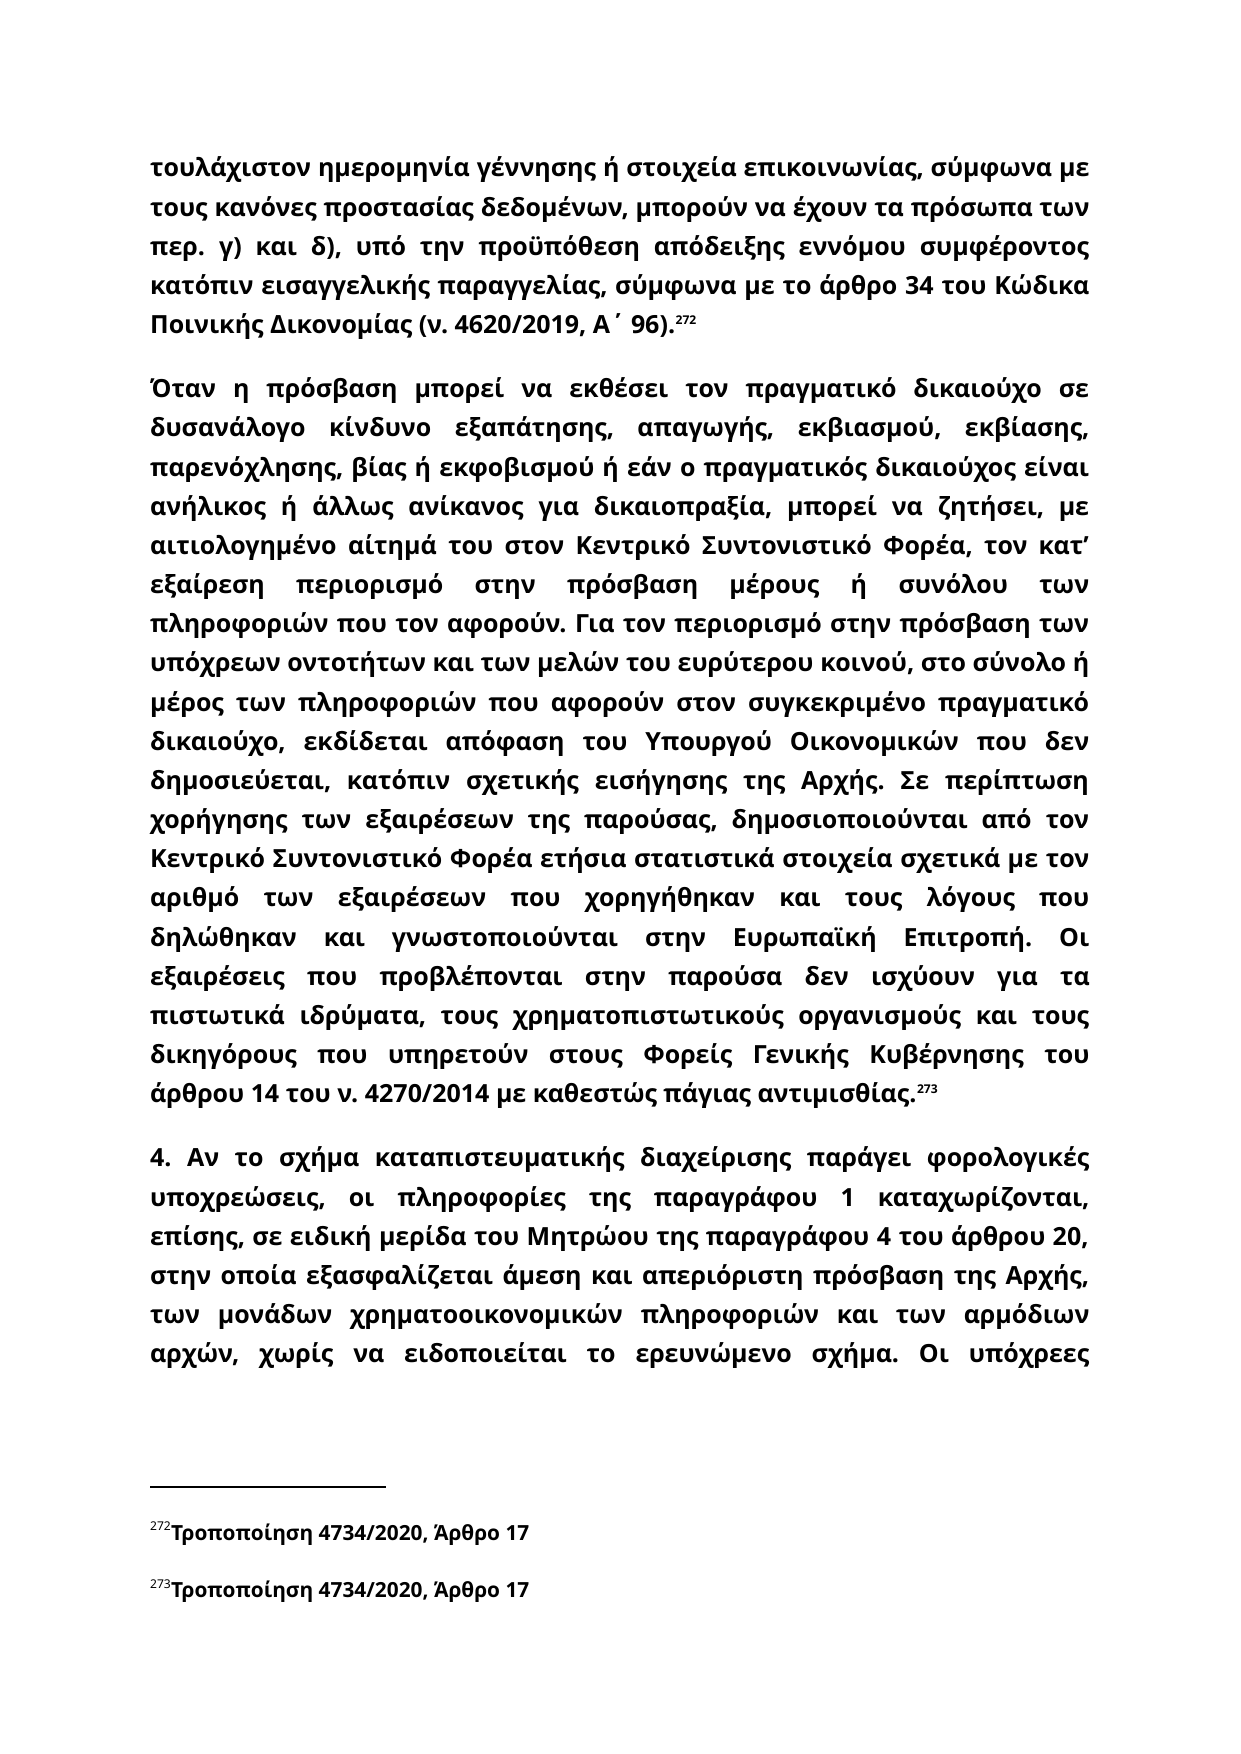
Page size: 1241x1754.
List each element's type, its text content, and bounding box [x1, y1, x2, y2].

text Τροποποίηση 4734/2020, Άρθρο 17 [150, 1576, 1090, 1604]
text Τροποποίηση 4734/2020, Άρθρο 17 [150, 1518, 1090, 1546]
text 4. Αν το σχήμα καταπιστευματικής διαχείρισης παράγει φορολογικές υποχρεώσεις, οι πληροφορίες της παραγράφου 1 καταχωρίζονται, επίσης, σε ειδική μερίδα του Μητρώου της παραγράφου 4 του άρθρου 20, στην οποία εξασφαλίζεται άμεση και απεριόριστη πρόσβαση της Αρχής, των μονάδων χρηματοοικονομικών πληροφοριών και των αρμόδιων αρχών, χωρίς να ειδοποιείται το ερευνώμενο σχήμα. Οι υπόχρεες [150, 1140, 1090, 1370]
text Όταν η πρόσβαση μπορεί να εκθέσει τον πραγματικό δικαιούχο σε δυσανάλογο κίνδυνο εξαπάτησης, απαγωγής, εκβιασμού, εκβίασης, παρενόχλησης, βίας ή εκφοβισμού ή εάν ο πραγματικός δικαιούχος είναι ανήλικος ή άλλως ανίκανος για δικαιοπραξία, μπορεί να ζητήσει, με αιτιολογημένο αίτημά του στον Κεντρικό Συντονιστικό Φορέα, τον κατ’ εξαίρεση περιορισμό στην πρόσβαση μέρους ή συνόλου των πληροφοριών που τον αφορούν. Για τον περιορισμό στην πρόσβαση των υπόχρεων οντοτήτων και των μελών του ευρύτερου κοινού, στο σύνολο ή μέρος των πληροφοριών που αφορούν στον συγκεκριμένο πραγματικό δικαιούχο, εκδίδεται απόφαση του Υπουργού Οικονομικών που δεν δημοσιεύεται, κατόπιν σχετικής εισήγησης της Αρχής. Σε περίπτωση χορήγησης των εξαιρέσεων της παρούσας, δημοσιοποιούνται από τον Κεντρικό Συντονιστικό Φορέα ετήσια στατιστικά στοιχεία σχετικά με τον αριθμό των εξαιρέσεων που χορηγήθηκαν και τους λόγους που δηλώθηκαν και γνωστοποιούνται στην Ευρωπαϊκή Επιτροπή. Οι εξαιρέσεις που προβλέπονται στην παρούσα δεν ισχύουν για τα πιστωτικά ιδρύματα, τους χρηματοπιστωτικούς οργανισμούς και τους δικηγόρους που υπηρετούν στους Φορείς Γενικής Κυβέρνησης του άρθρου 14 του ν. 4270/2014 με καθεστώς πάγιας αντιμισθίας. [150, 371, 1090, 1110]
text τουλάχιστον ημερομηνία γέννησης ή στοιχεία επικοινωνίας, σύμφωνα με τους κανόνες προστασίας δεδομένων, μπορούν να έχουν τα πρόσωπα των περ. γ) και δ), υπό την προϋπόθεση απόδειξης εννόμου συμφέροντος κατόπιν εισαγγελικής παραγγελίας, σύμφωνα με το άρθρο 34 του Κώδικα Ποινικής Δικονομίας (ν. 4620/2019, Α΄ 96). [150, 150, 1090, 341]
